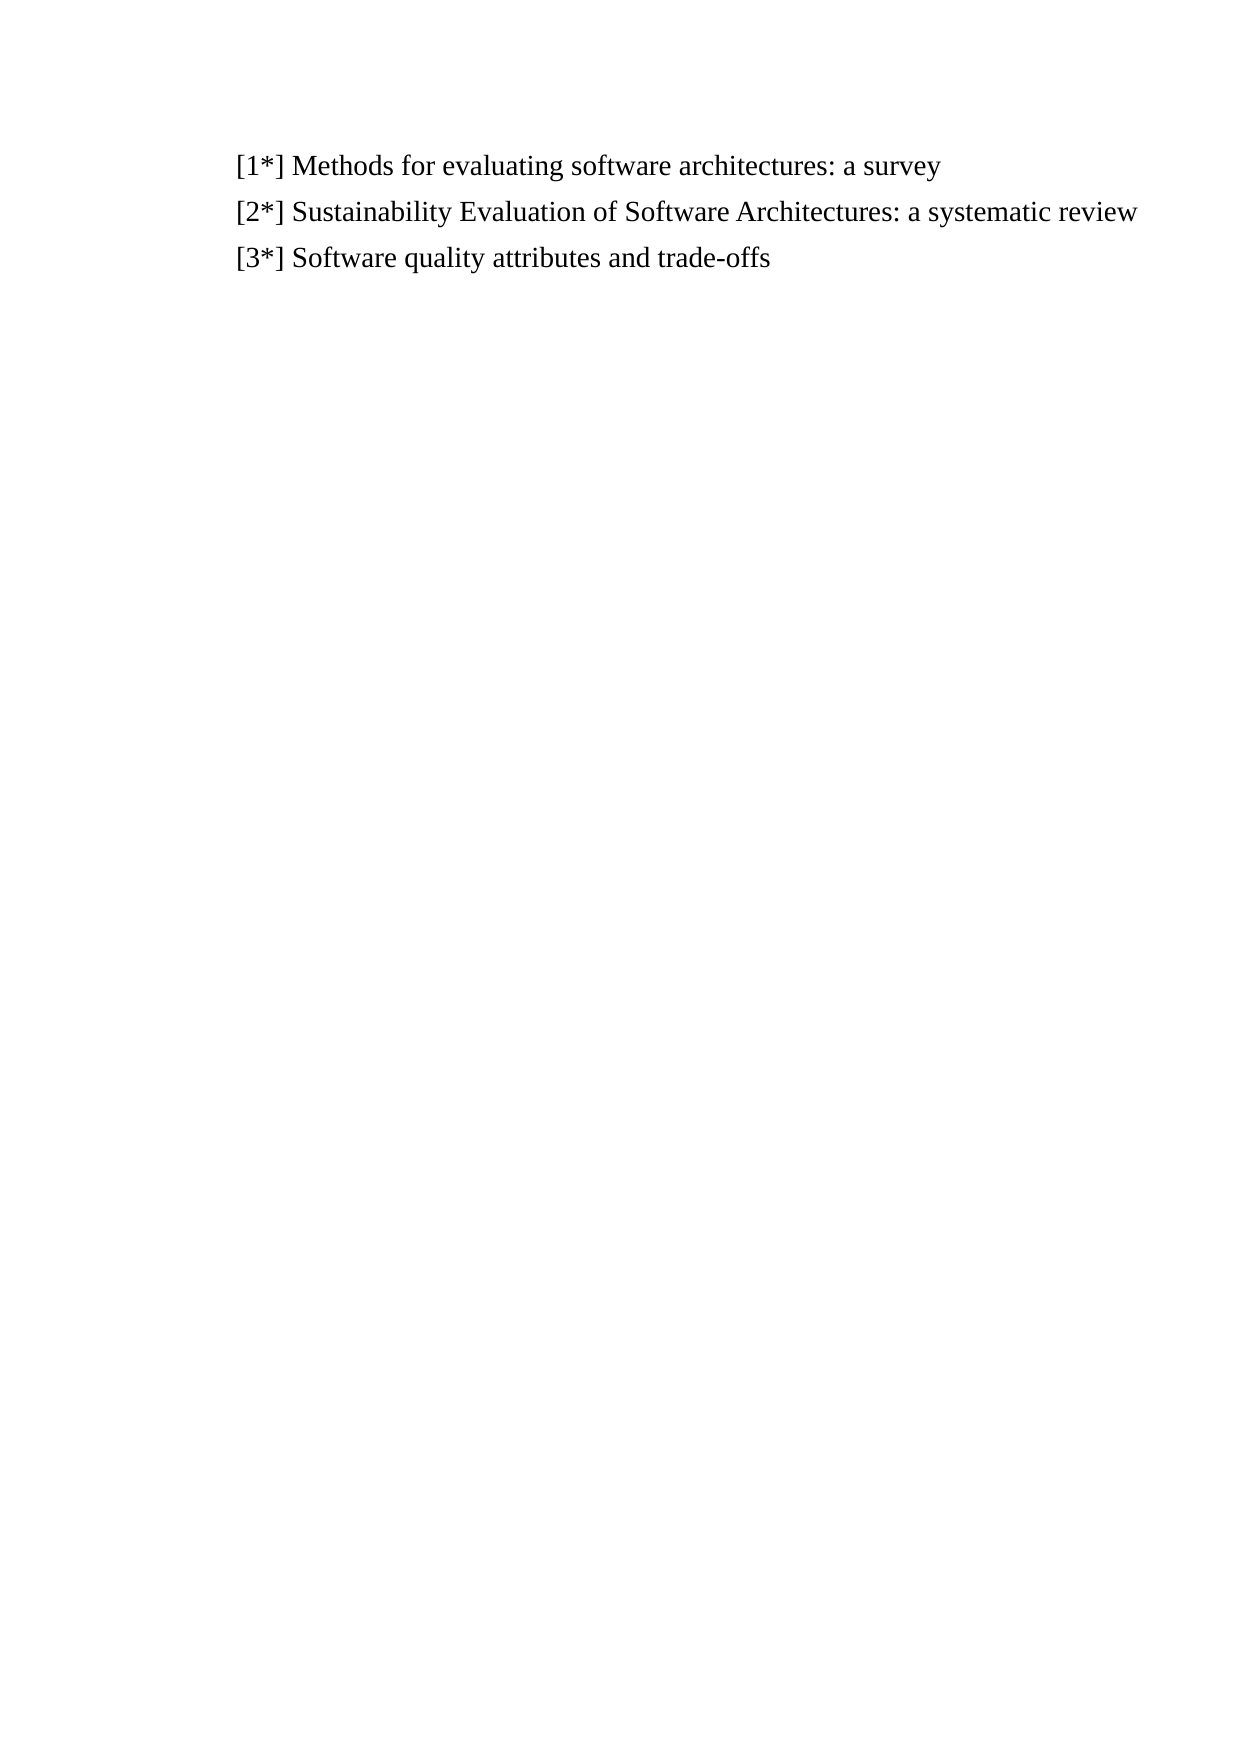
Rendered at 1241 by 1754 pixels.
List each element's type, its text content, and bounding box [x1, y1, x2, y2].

text [1*] Methods for evaluating software architectures: a survey [177, 148, 1152, 181]
text [3*] Software quality attributes and trade-offs [177, 240, 1152, 273]
text [2*] Sustainability Evaluation of Software Architectures: a systematic review [177, 194, 1152, 227]
